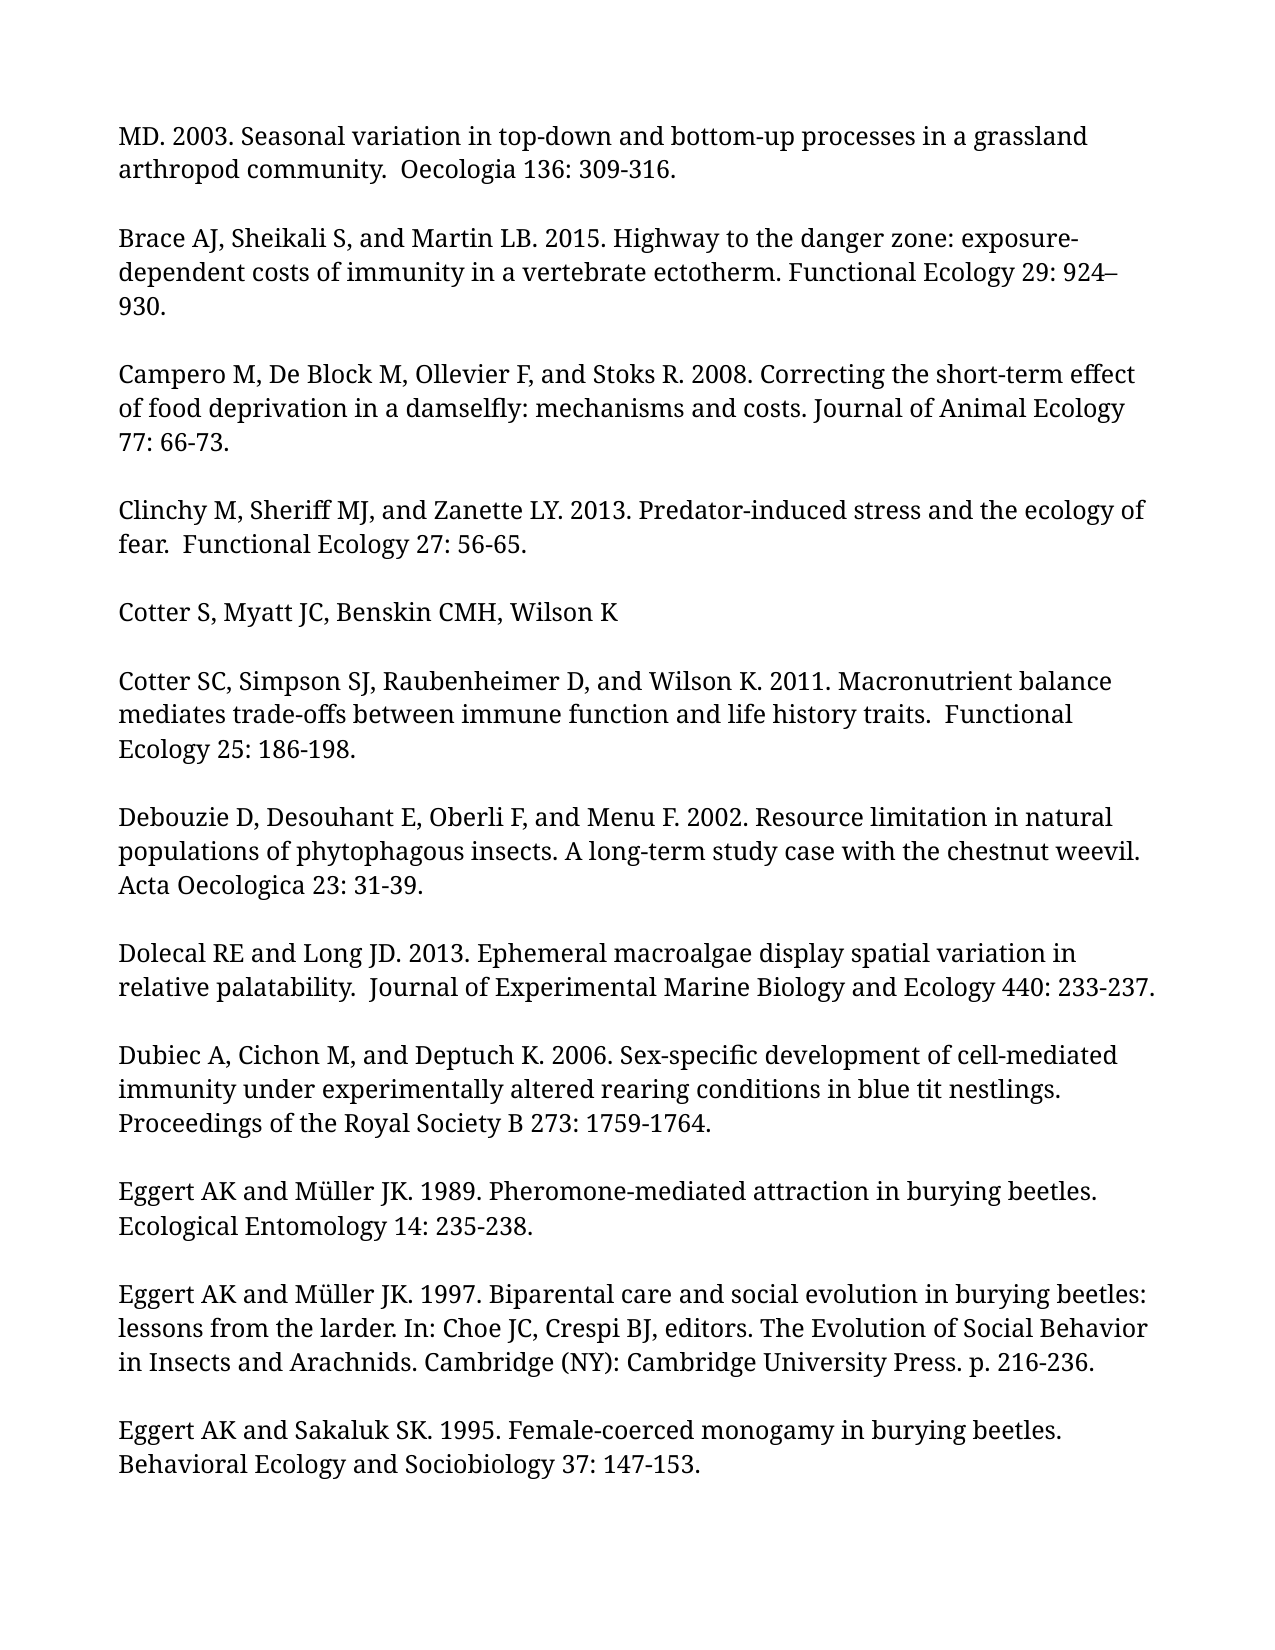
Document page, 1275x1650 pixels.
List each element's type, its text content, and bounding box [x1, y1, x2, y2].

text Eggert AK and Sakaluk SK. 1995. Female-coerced monogamy in burying beetles. Behavioral Ecology and Sociobiology 37: 147-153. [118, 1412, 1157, 1481]
text Cotter S, Myatt JC, Benskin CMH, Wilson K [118, 595, 1157, 629]
text Dubiec A, Cichon M, and Deptuch K. 2006. Sex-specific development of cell-mediated immunity under experimentally altered rearing conditions in blue tit nestlings. Proceedings of the Royal Society B 273: 1759-1764. [118, 1038, 1157, 1140]
text Brace AJ, Sheikali S, and Martin LB. 2015. Highway to the danger zone: exposure-dependent costs of immunity in a vertebrate ectotherm. Functional Ecology 29: 924–930. [118, 220, 1157, 322]
text Eggert AK and Müller JK. 1997. Biparental care and social evolution in burying beetles: lessons from the larder. In: Choe JC, Crespi BJ, editors. The Evolution of Social Behavior in Insects and Arachnids. Cambridge (NY): Cambridge University Press. p. 216-236. [118, 1276, 1157, 1378]
text Cotter SC, Simpson SJ, Raubenheimer D, and Wilson K. 2011. Macronutrient balance mediates trade-offs between immune function and life history traits. Functional Ecology 25: 186-198. [118, 663, 1157, 765]
text Dolecal RE and Long JD. 2013. Ephemeral macroalgae display spatial variation in relative palatability. Journal of Experimental Marine Biology and Ecology 440: 233-237. [118, 936, 1157, 1004]
text Eggert AK and Müller JK. 1989. Pheromone-mediated attraction in burying beetles. Ecological Entomology 14: 235-238. [118, 1174, 1157, 1242]
text MD. 2003. Seasonal variation in top-down and bottom-up processes in a grassland arthropod community. Oecologia 136: 309-316. [118, 118, 1157, 186]
text Debouzie D, Desouhant E, Oberli F, and Menu F. 2002. Resource limitation in natural populations of phytophagous insects. A long-term study case with the chestnut weevil. Acta Oecologica 23: 31-39. [118, 799, 1157, 902]
text Campero M, De Block M, Ollevier F, and Stoks R. 2008. Correcting the short-term effect of food deprivation in a damselfly: mechanisms and costs. Journal of Animal Ecology 77: 66-73. [118, 357, 1157, 459]
text Clinchy M, Sheriff MJ, and Zanette LY. 2013. Predator-induced stress and the ecology of fear. Functional Ecology 27: 56-65. [118, 493, 1157, 561]
